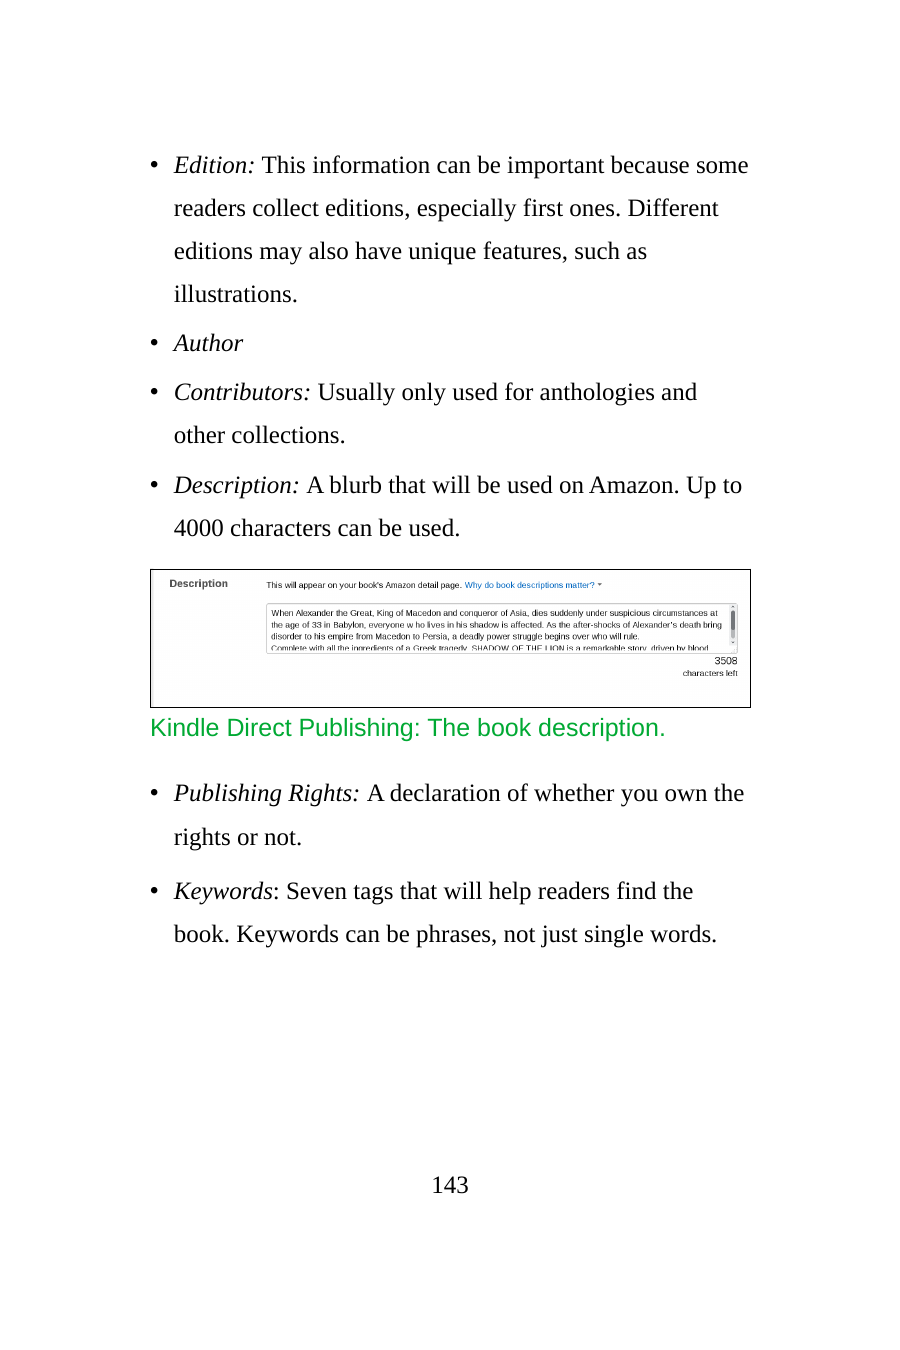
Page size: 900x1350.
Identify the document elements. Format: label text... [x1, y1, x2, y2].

list Edition: This information can be important because some readers collect editions, especially first ones. Different editions may also have unique features, such as illustrations. [150, 150, 750, 308]
list Contributors: Usually only used for anthologies and other collections. [150, 377, 750, 449]
list Keywords: Seven tags that will help readers find the book. Keywords can be phrases, not just single words. [150, 876, 750, 948]
text Kindle Direct Publishing: The book description. [150, 708, 750, 742]
list Author [150, 328, 750, 357]
list Publishing Rights: A declaration of whether you own the rights or not. [150, 778, 750, 850]
picture [151, 570, 750, 707]
list Description: A blurb that will be used on Amazon. Up to 4000 characters can be used. [150, 470, 750, 542]
